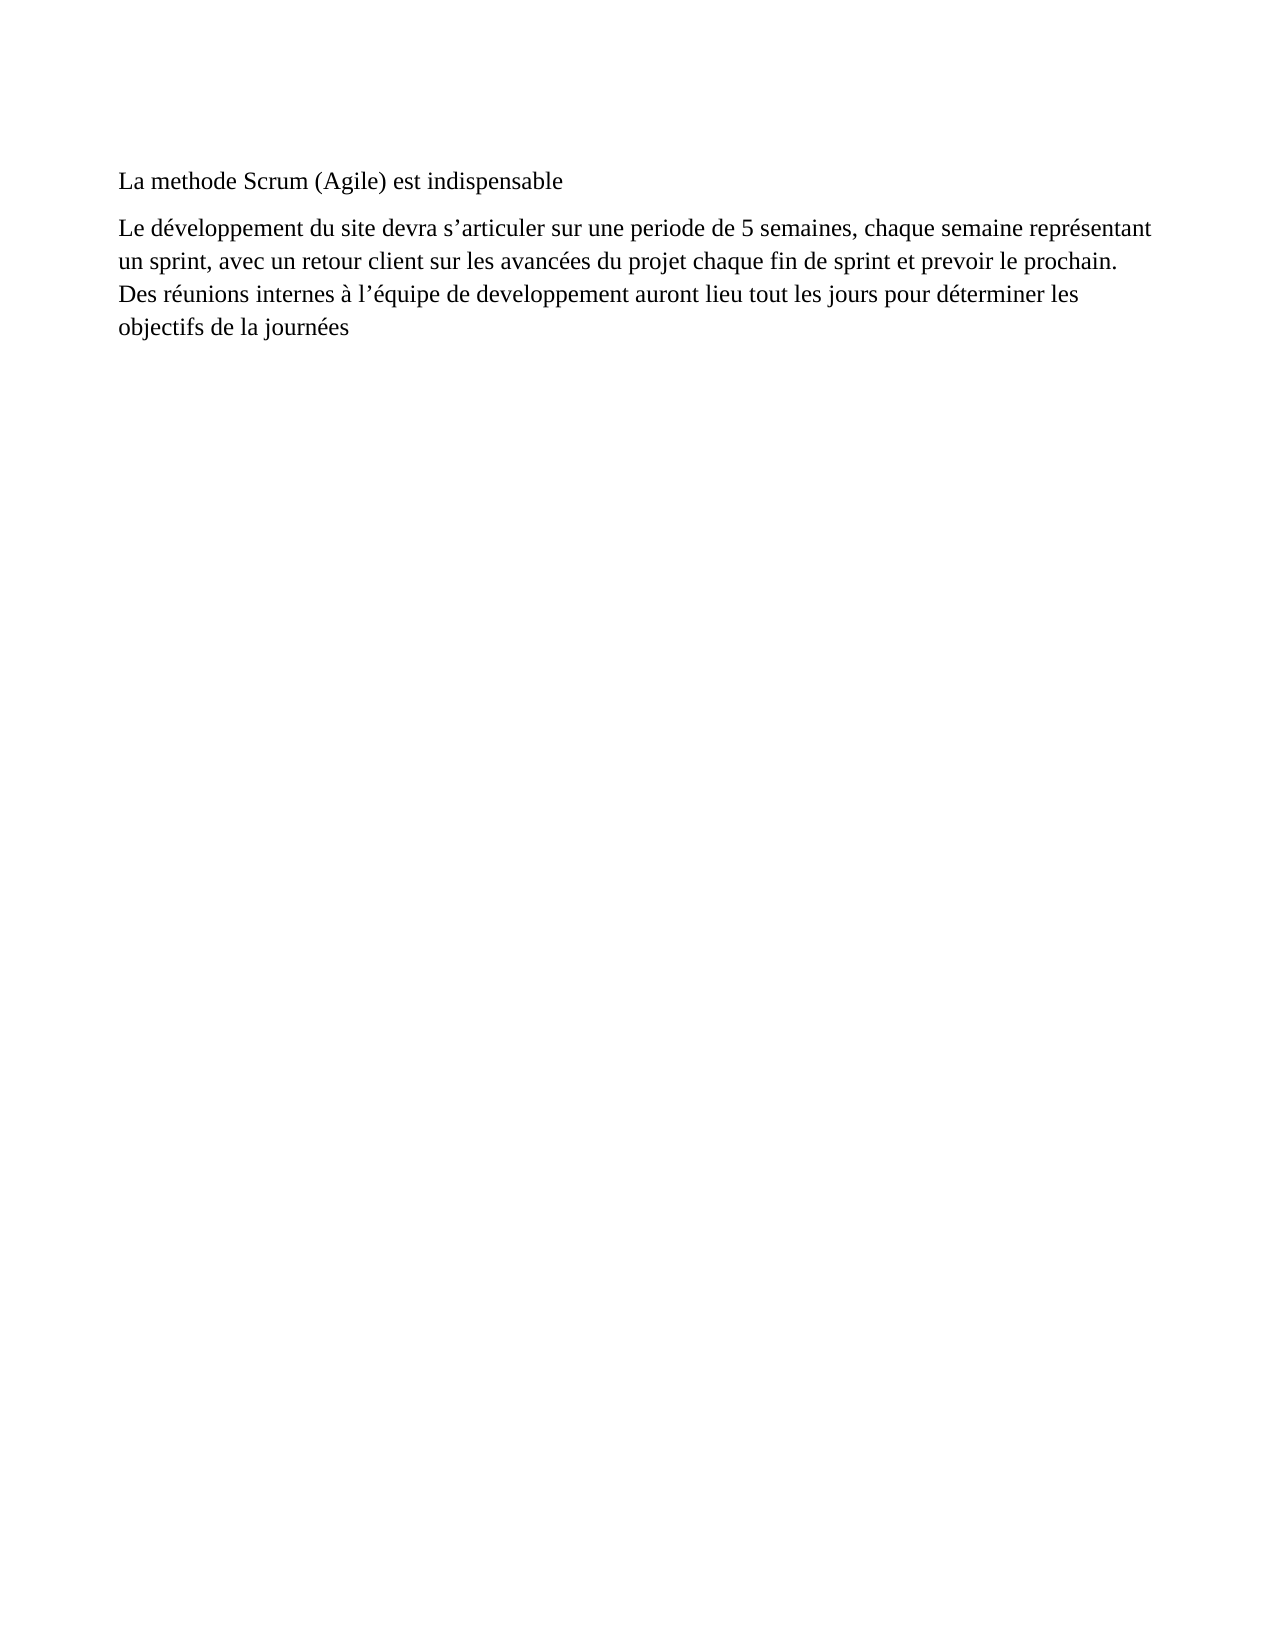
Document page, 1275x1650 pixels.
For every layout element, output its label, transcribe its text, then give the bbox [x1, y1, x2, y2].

text Le développement du site devra s’articuler sur une periode de 5 semaines, chaque semaine représentant un sprint, avec un retour client sur les avancées du projet chaque fin de sprint et prevoir le prochain. Des réunions internes à l’équipe de developpement auront lieu tout les jours pour déterminer les objectifs de la journées [118, 213, 1157, 341]
text La methode Scrum (Agile) est indispensable [118, 166, 1157, 194]
